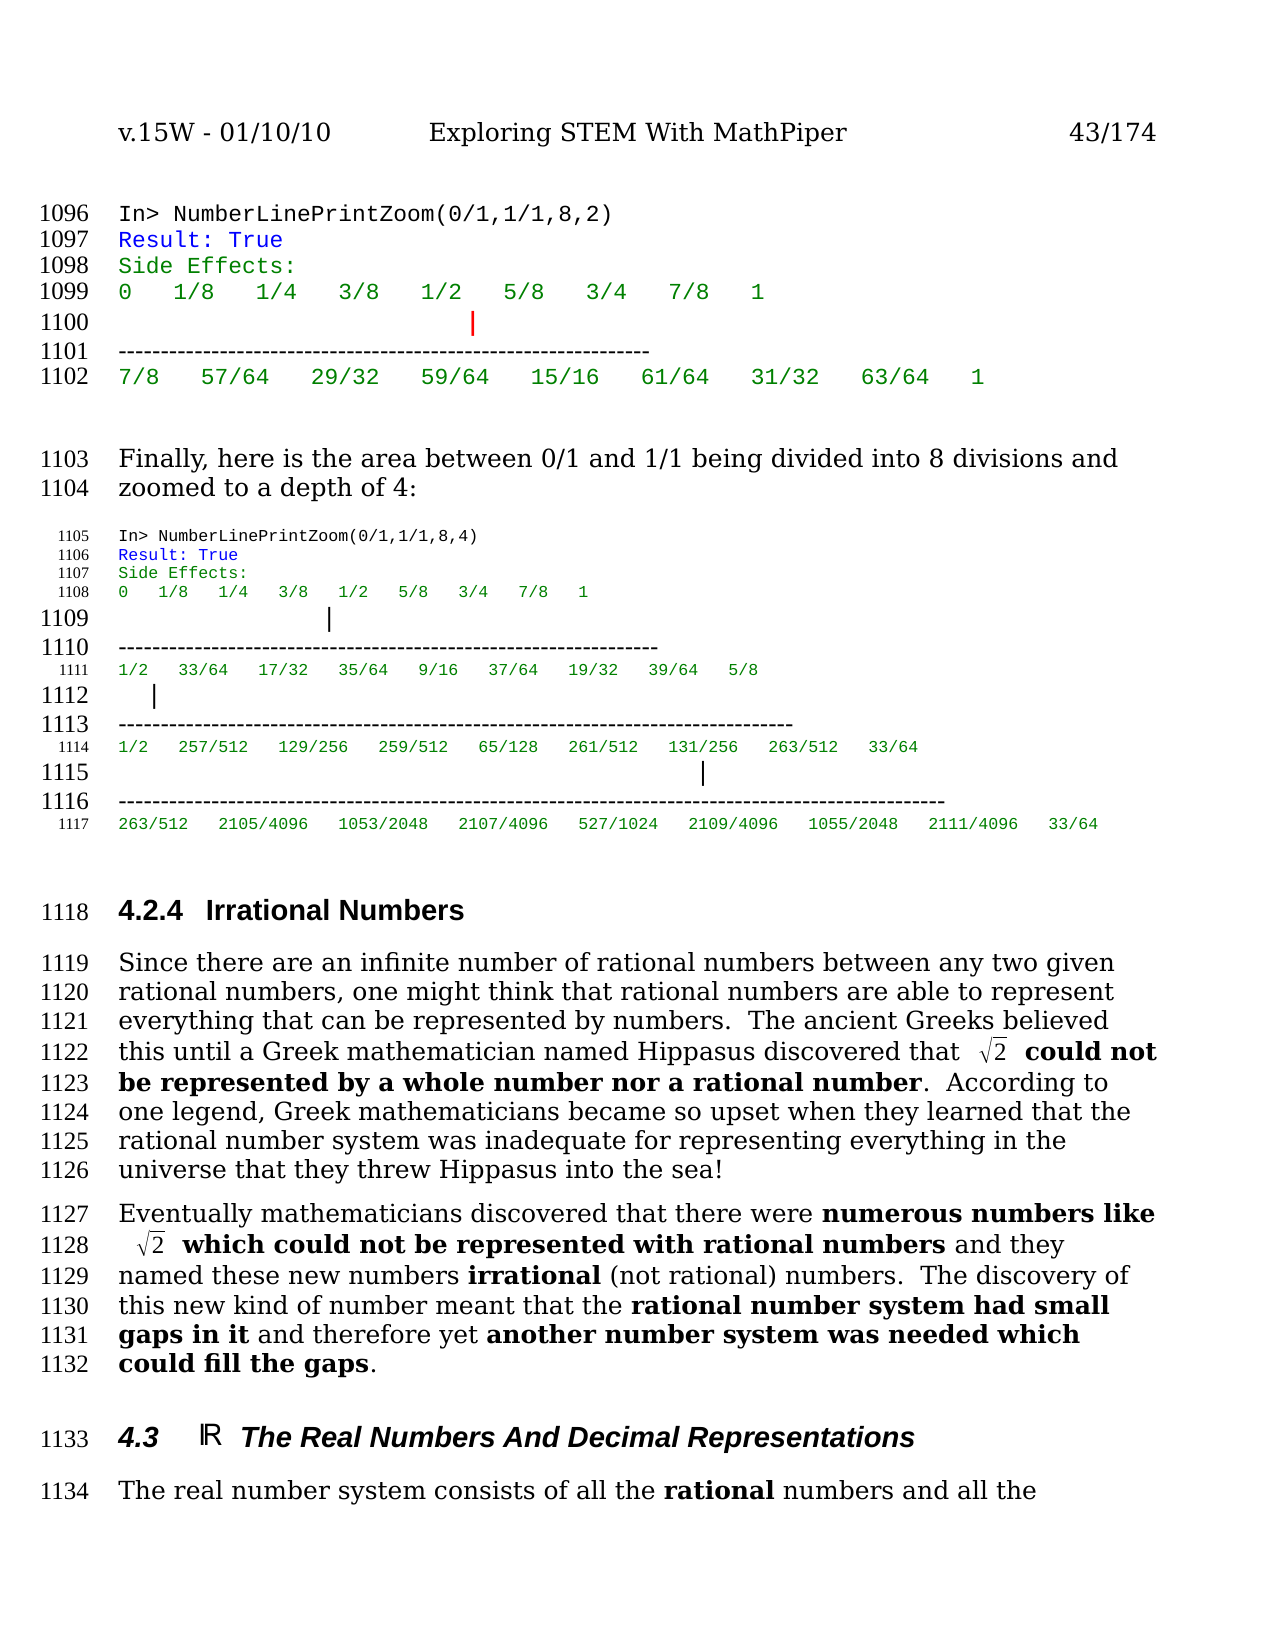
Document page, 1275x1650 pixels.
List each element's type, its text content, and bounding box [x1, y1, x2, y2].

subtitle Irrational Numbers [118, 893, 1157, 927]
text 7/8 57/64 29/32 59/64 15/16 61/64 31/32 63/64 1 [118, 365, 1157, 391]
text | [118, 757, 1157, 786]
text 1/2 33/64 17/32 35/64 9/16 37/64 19/32 39/64 5/8 [118, 661, 1157, 680]
text -------------------------------------------------------------------------------------------------- [118, 786, 1157, 815]
text | [118, 680, 1157, 709]
text Side Effects: [118, 565, 1157, 584]
text | [118, 306, 1157, 336]
text 1/2 257/512 129/256 259/512 65/128 261/512 131/256 263/512 33/64 [118, 738, 1157, 757]
text ---------------------------------------------------------------- [118, 632, 1157, 661]
text 0 1/8 1/4 3/8 1/2 5/8 3/4 7/8 1 [118, 281, 1157, 306]
text Since there are an infinite number of rational numbers between any two given rational numbers, one might think that rational numbers are able to represent everything that can be represented by numbers. The ancient Greeks believed this until a Greek mathematician named Hippasus discovered thatcould not be represented by a whole number nor a rational number. According to one legend, Greek mathematicians became so upset when they learned that the rational number system was inadequate for representing everything in the universe that they threw Hippasus into the sea! [118, 948, 1157, 1184]
text In> NumberLinePrintZoom(0/1,1/1,8,4) [118, 527, 1157, 546]
text 263/512 2105/4096 1053/2048 2107/4096 527/1024 2109/4096 1055/2048 2111/4096 33/64 [118, 815, 1157, 834]
text -------------------------------------------------------------------------------- [118, 709, 1157, 738]
text In> NumberLinePrintZoom(0/1,1/1,8,2) [118, 203, 1157, 229]
text Side Effects: [118, 254, 1157, 281]
text Result: True [118, 546, 1157, 565]
text 0 1/8 1/4 3/8 1/2 5/8 3/4 7/8 1 [118, 584, 1157, 603]
text Finally, here is the area between 0/1 and 1/1 being divided into 8 divisions and zoomed to a depth of 4: [118, 444, 1157, 502]
text Eventually mathematicians discovered that there were numerous numbers likewhich could not be represented with rational numbers and they named these new numbers irrational (not rational) numbers. The discovery of this new kind of number meant that the rational number system had small gaps in it and therefore yet another number system was needed which could fill the gaps. [118, 1199, 1157, 1379]
text The real number system consists of all the rational numbers and all the [118, 1476, 1157, 1505]
text | [118, 603, 1157, 632]
subtitle The Real Numbers And Decimal Representations [118, 1418, 1157, 1455]
text Result: True [118, 229, 1157, 254]
text --------------------------------------------------------------- [118, 336, 1157, 365]
